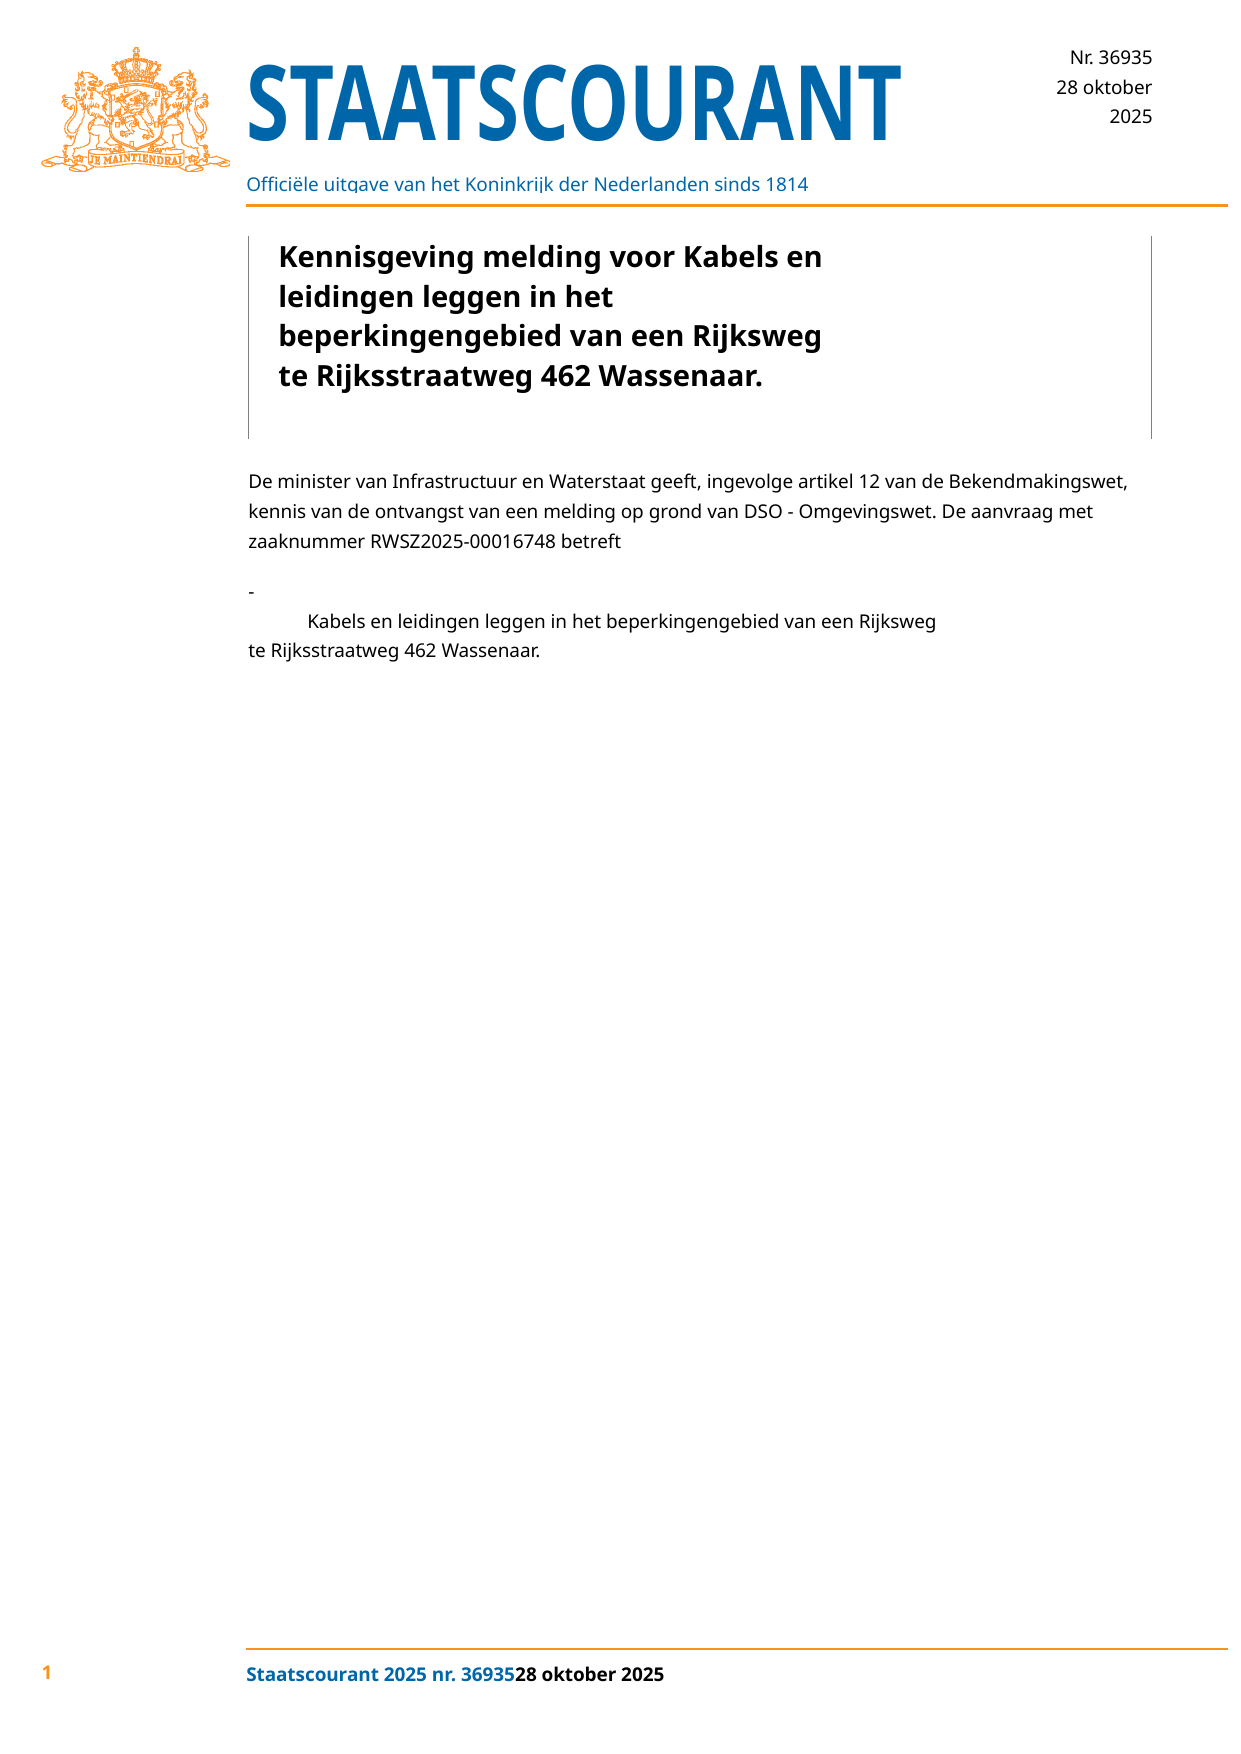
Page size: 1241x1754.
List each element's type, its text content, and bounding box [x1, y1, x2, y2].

table_header [850, 236, 912, 413]
table_header Kennisgeving melding voor Kabels en leidingen leggen in het beperkingengebied van een Rijksweg te Rijksstraatweg 462 Wassenaar. [249, 236, 850, 439]
text De minister van Infrastructuur en Waterstaat geeft, ingevolge artikel 12 van de Bekendmakingswet, kennis van de ontvangst van een melding op grond van DSO - Omgevingswet. De aanvraag met zaaknummer RWSZ2025-00016748 betreft [248, 469, 1152, 553]
list Kabels en leidingen leggen in het beperkingengebied van een Rijksweg [248, 608, 1152, 633]
text te Rijksstraatweg 462 Wassenaar. [248, 637, 1152, 663]
table_header [850, 414, 1151, 439]
picture [912, 236, 1090, 414]
picture [41, 47, 231, 172]
table_header [1090, 236, 1151, 413]
